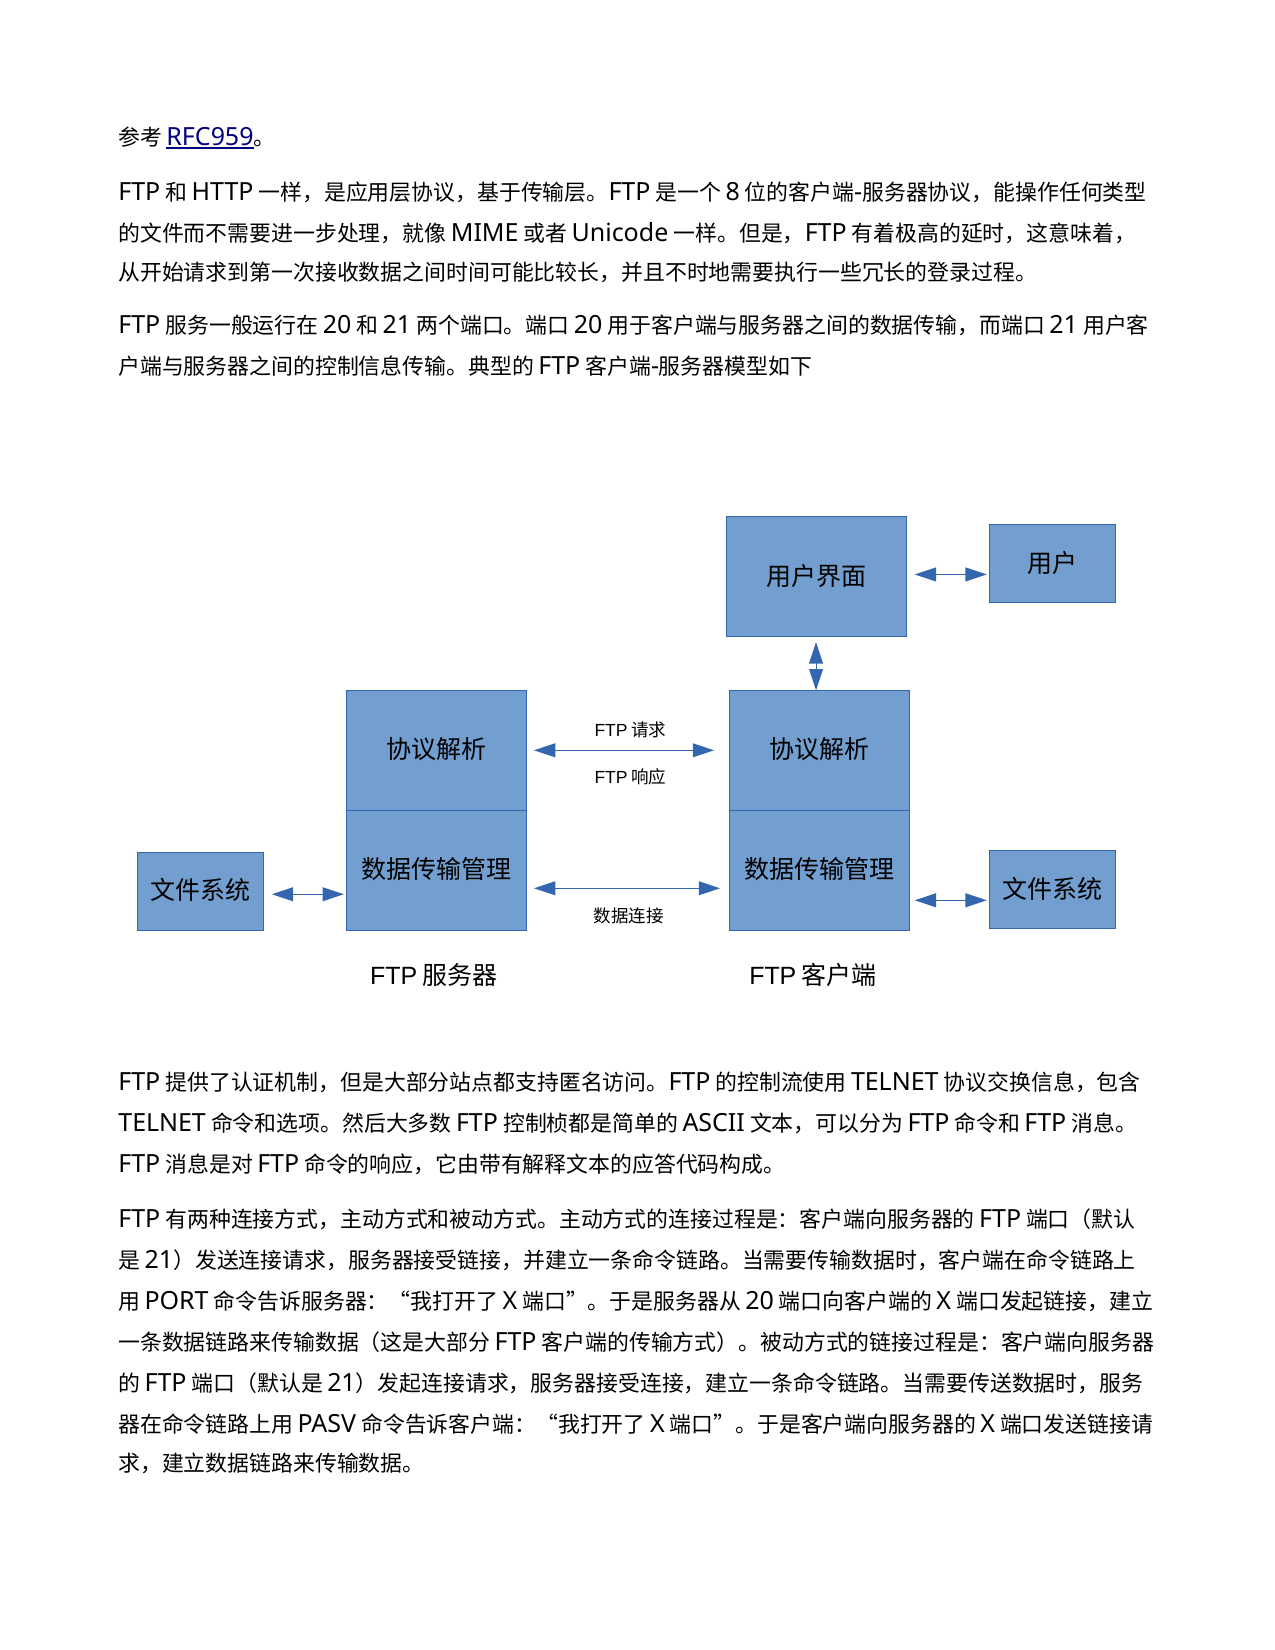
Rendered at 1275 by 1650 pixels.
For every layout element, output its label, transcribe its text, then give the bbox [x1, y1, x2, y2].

text FTP服务一般运行在20和21两个端口。端口20用于客户端与服务器之间的数据传输，而端口21用户客户端与服务器之间的控制信息传输。典型的FTP客户端-服务器模型如下 [118, 307, 1157, 382]
text 参考RFC959。 [118, 118, 1157, 152]
text FTP有两种连接方式，主动方式和被动方式。主动方式的连接过程是：客户端向服务器的FTP端口（默认是21）发送连接请求，服务器接受链接，并建立一条命令链路。当需要传输数据时，客户端在命令链路上用PORT命令告诉服务器：“我打开了X端口”。于是服务器从20端口向客户端的X端口发起链接，建立一条数据链路来传输数据（这是大部分FTP客户端的传输方式）。被动方式的链接过程是：客户端向服务器的FTP端口（默认是21）发起连接请求，服务器接受连接，建立一条命令链路。当需要传送数据时，服务器在命令链路上用PASV命令告诉客户端：“我打开了X端口”。于是客户端向服务器的X端口发送链接请求，建立数据链路来传输数据。 [118, 1201, 1157, 1477]
text FTP和HTTP一样，是应用层协议，基于传输层。FTP是一个8位的客户端-服务器协议，能操作任何类型的文件而不需要进一步处理，就像MIME或者Unicode一样。但是，FTP有着极高的延时，这意味着，从开始请求到第一次接收数据之间时间可能比较长，并且不时地需要执行一些冗长的登录过程。 [118, 173, 1157, 286]
text FTP提供了认证机制，但是大部分站点都支持匿名访问。FTP的控制流使用TELNET协议交换信息，包含TELNET命令和选项。然后大多数FTP控制桢都是简单的ASCII文本，可以分为FTP命令和FTP消息。FTP消息是对FTP命令的响应，它由带有解释文本的应答代码构成。 [118, 459, 1157, 1180]
